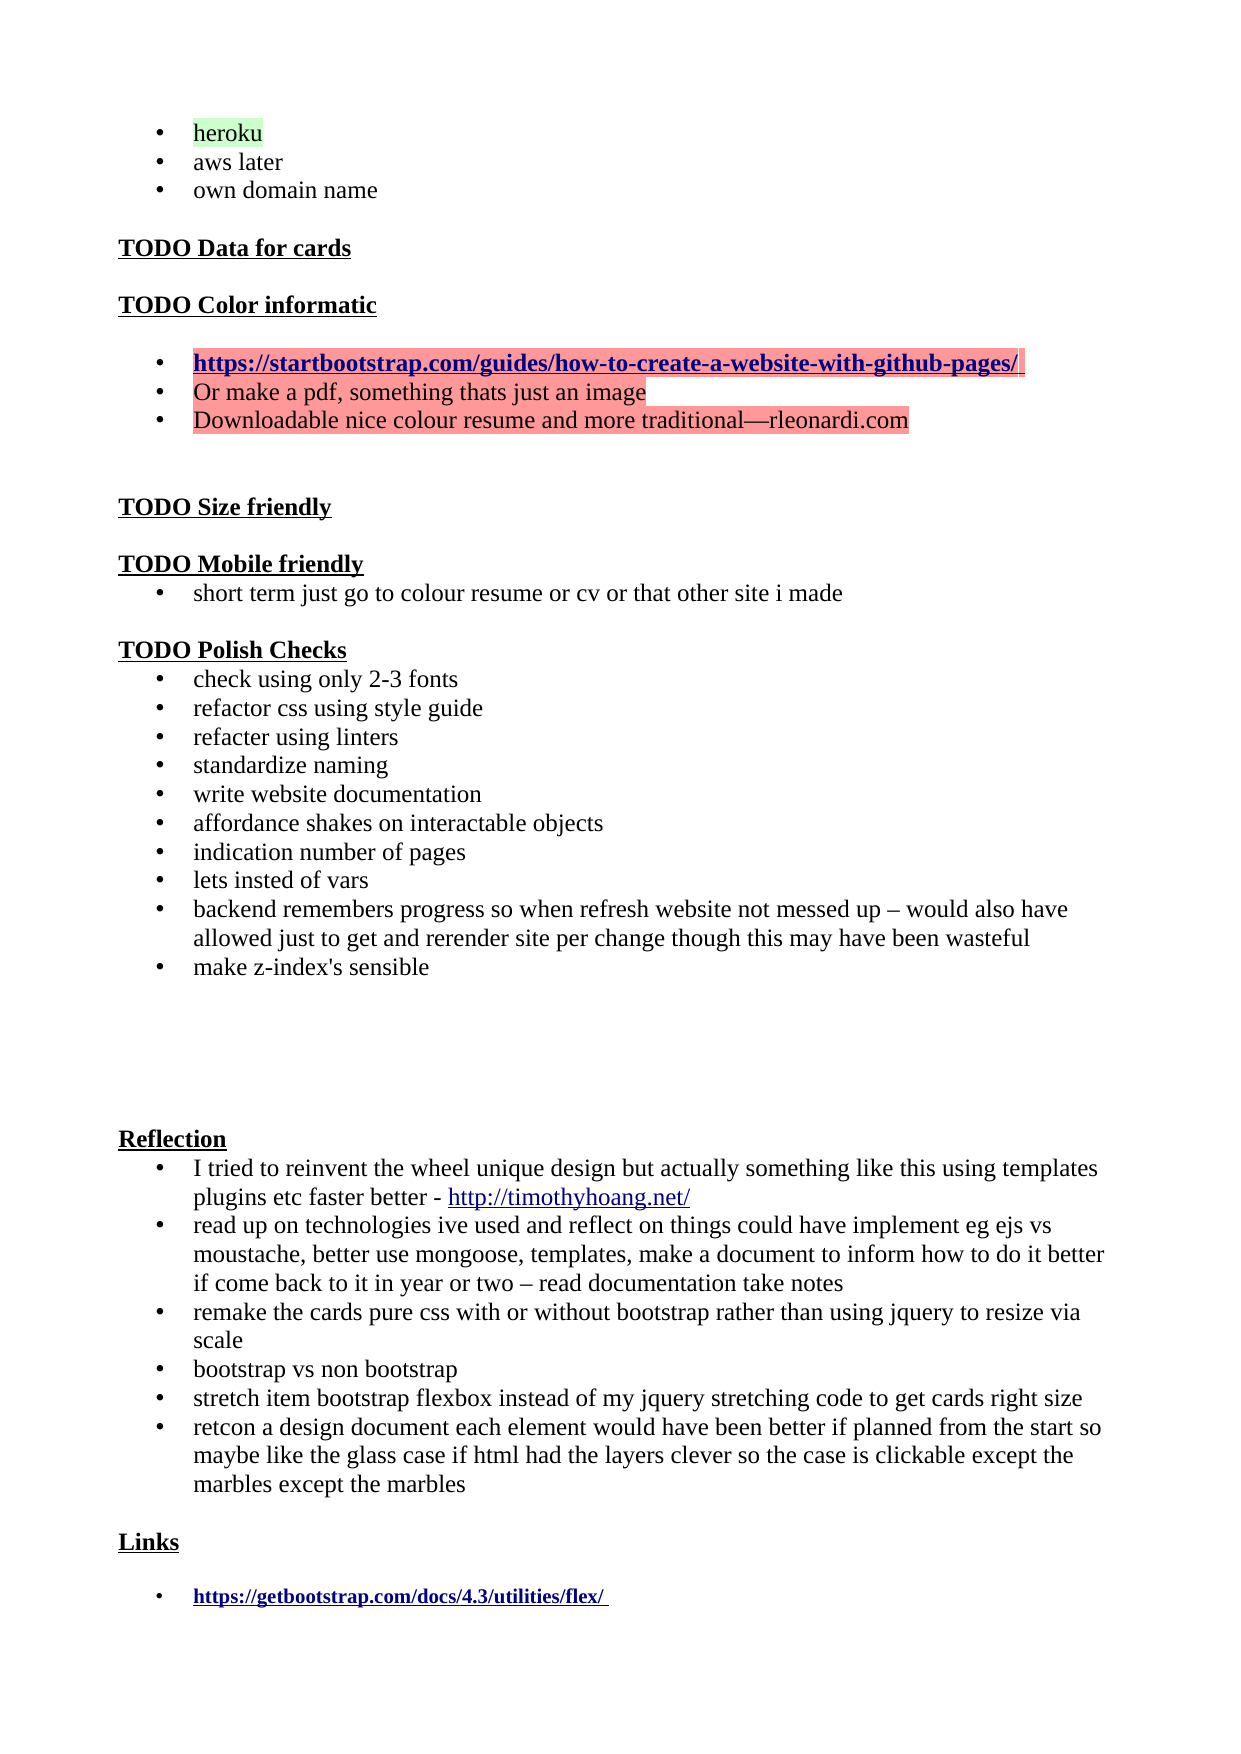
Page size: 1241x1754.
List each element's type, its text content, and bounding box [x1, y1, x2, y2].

text TODO Color informatic [118, 291, 1122, 319]
list standardize naming [156, 751, 1122, 779]
text TODO Polish Checks [118, 636, 1122, 664]
text TODO Size friendly [118, 492, 1122, 521]
list aws later [156, 147, 1122, 176]
list read up on technologies ive used and reflect on things could have implement eg ejs vs moustache, better use mongoose, templates, make a document to inform how to do it better if come back to it in year or two – read documentation take notes [156, 1211, 1122, 1297]
list retcon a design document each element would have been better if planned from the start so maybe like the glass case if html had the layers clever so the case is clickable except the marbles except the marbles [156, 1412, 1122, 1498]
list stretch item bootstrap flexbox instead of my jquery stretching code to get cards right size [156, 1383, 1122, 1412]
list indication number of pages [156, 837, 1122, 866]
text Reflection [118, 1124, 1122, 1153]
list bootstrap vs non bootstrap [156, 1354, 1122, 1383]
list write website documentation [156, 779, 1122, 808]
list affordance shakes on interactable objects [156, 808, 1122, 837]
list I tried to reinvent the wheel unique design but actually something like this using templates plugins etc faster better - http://timothyhoang.net/ [156, 1153, 1122, 1211]
list make z-index's sensible [156, 952, 1122, 981]
list backend remembers progress so when refresh website not messed up – would also have allowed just to get and rerender site per change though this may have been wasteful [156, 894, 1122, 952]
list refactor css using style guide [156, 693, 1122, 722]
list lets insted of vars [156, 866, 1122, 894]
text TODO Mobile friendly [118, 549, 1122, 578]
list heroku [156, 118, 1122, 147]
list own domain name [156, 176, 1122, 204]
text Links [118, 1527, 1122, 1556]
list https://getbootstrap.com/docs/4.3/utilities/flex/ [156, 1584, 1122, 1608]
list Downloadable nice colour resume and more traditional—rleonardi.com [156, 406, 1122, 434]
list https://startbootstrap.com/guides/how-to-create-a-website-with-github-pages/ [156, 348, 1122, 377]
list check using only 2-3 fonts [156, 664, 1122, 693]
list remake the cards pure css with or without bootstrap rather than using jquery to resize via scale [156, 1297, 1122, 1354]
text TODO Data for cards [118, 233, 1122, 262]
list refacter using linters [156, 722, 1122, 751]
list short term just go to colour resume or cv or that other site i made [156, 578, 1122, 607]
list Or make a pdf, something thats just an image [156, 377, 1122, 406]
